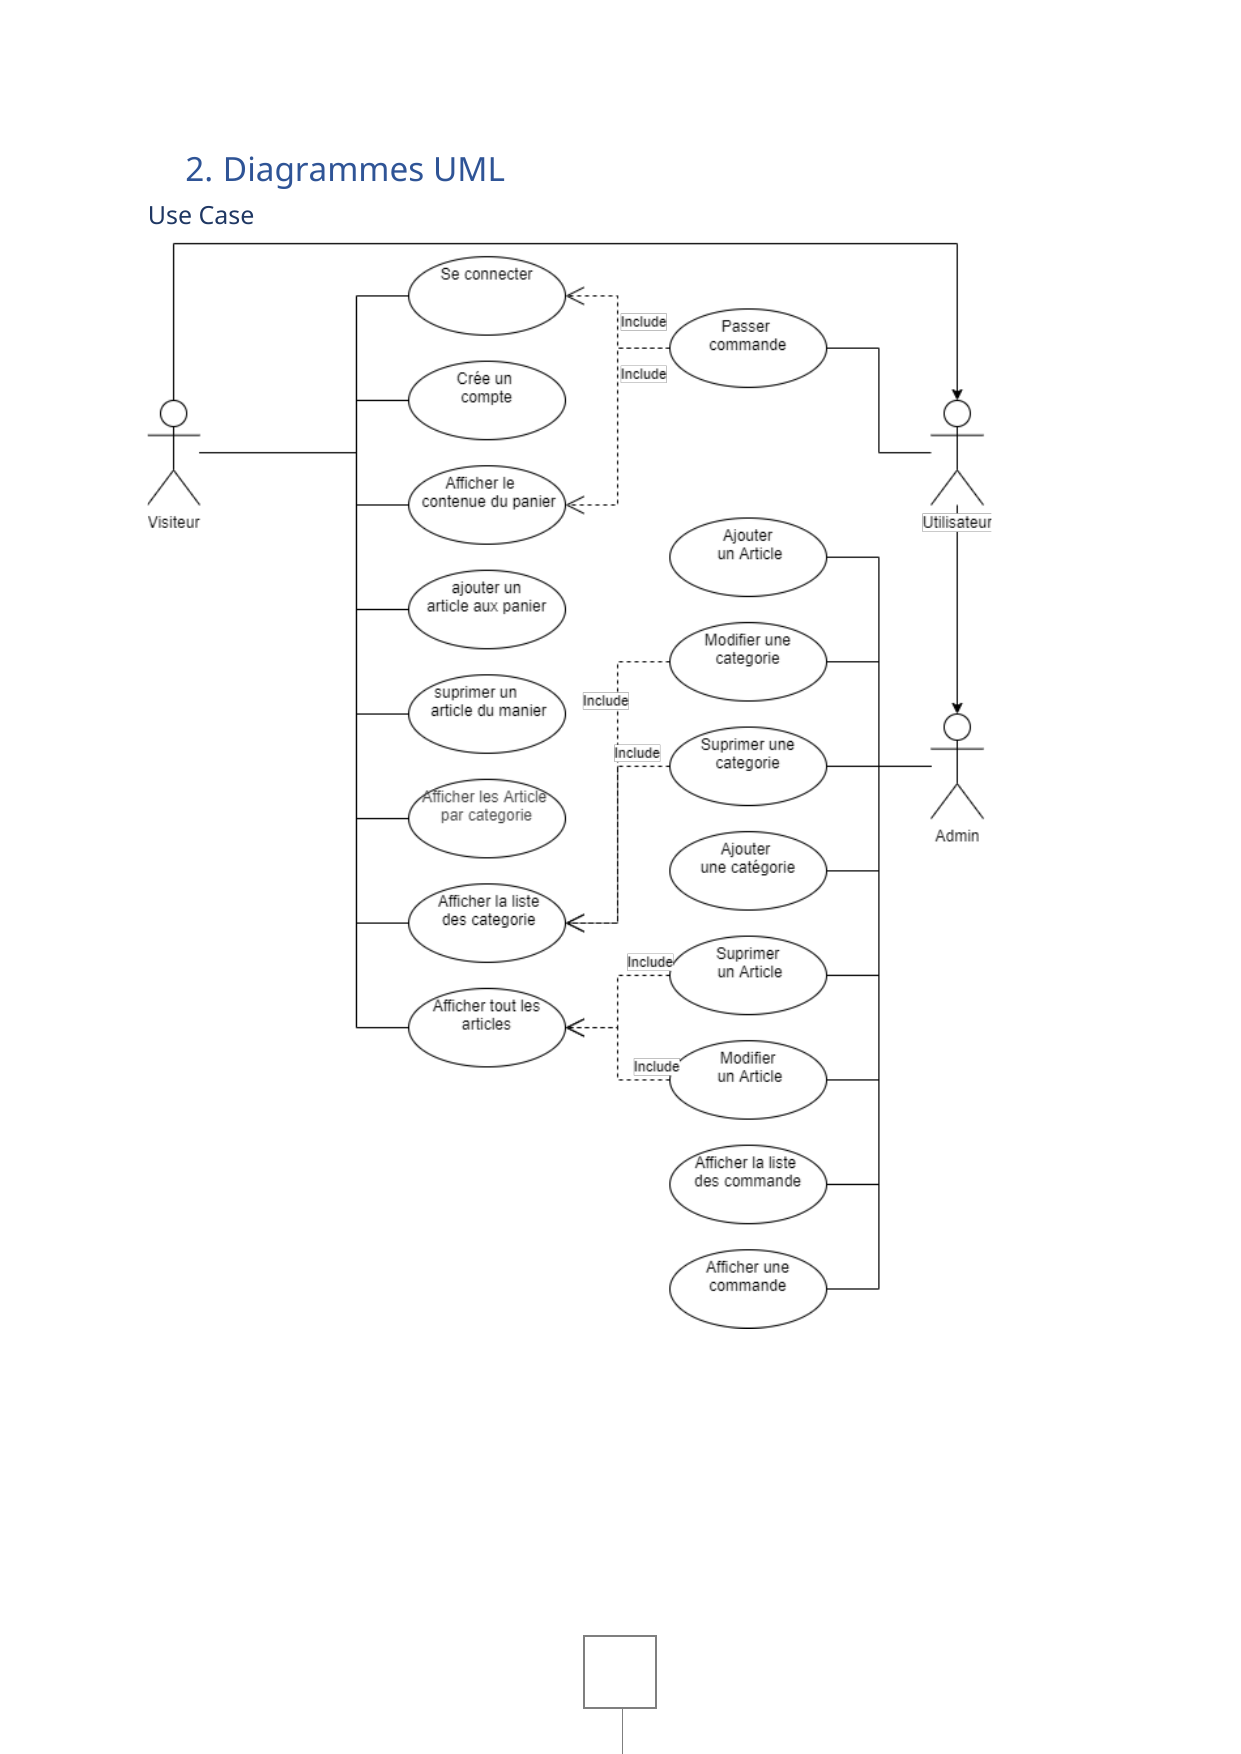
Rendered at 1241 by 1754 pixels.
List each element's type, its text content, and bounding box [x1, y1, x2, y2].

list Diagrammes UML [185, 145, 1093, 191]
subtitle Use Case [148, 198, 1093, 232]
